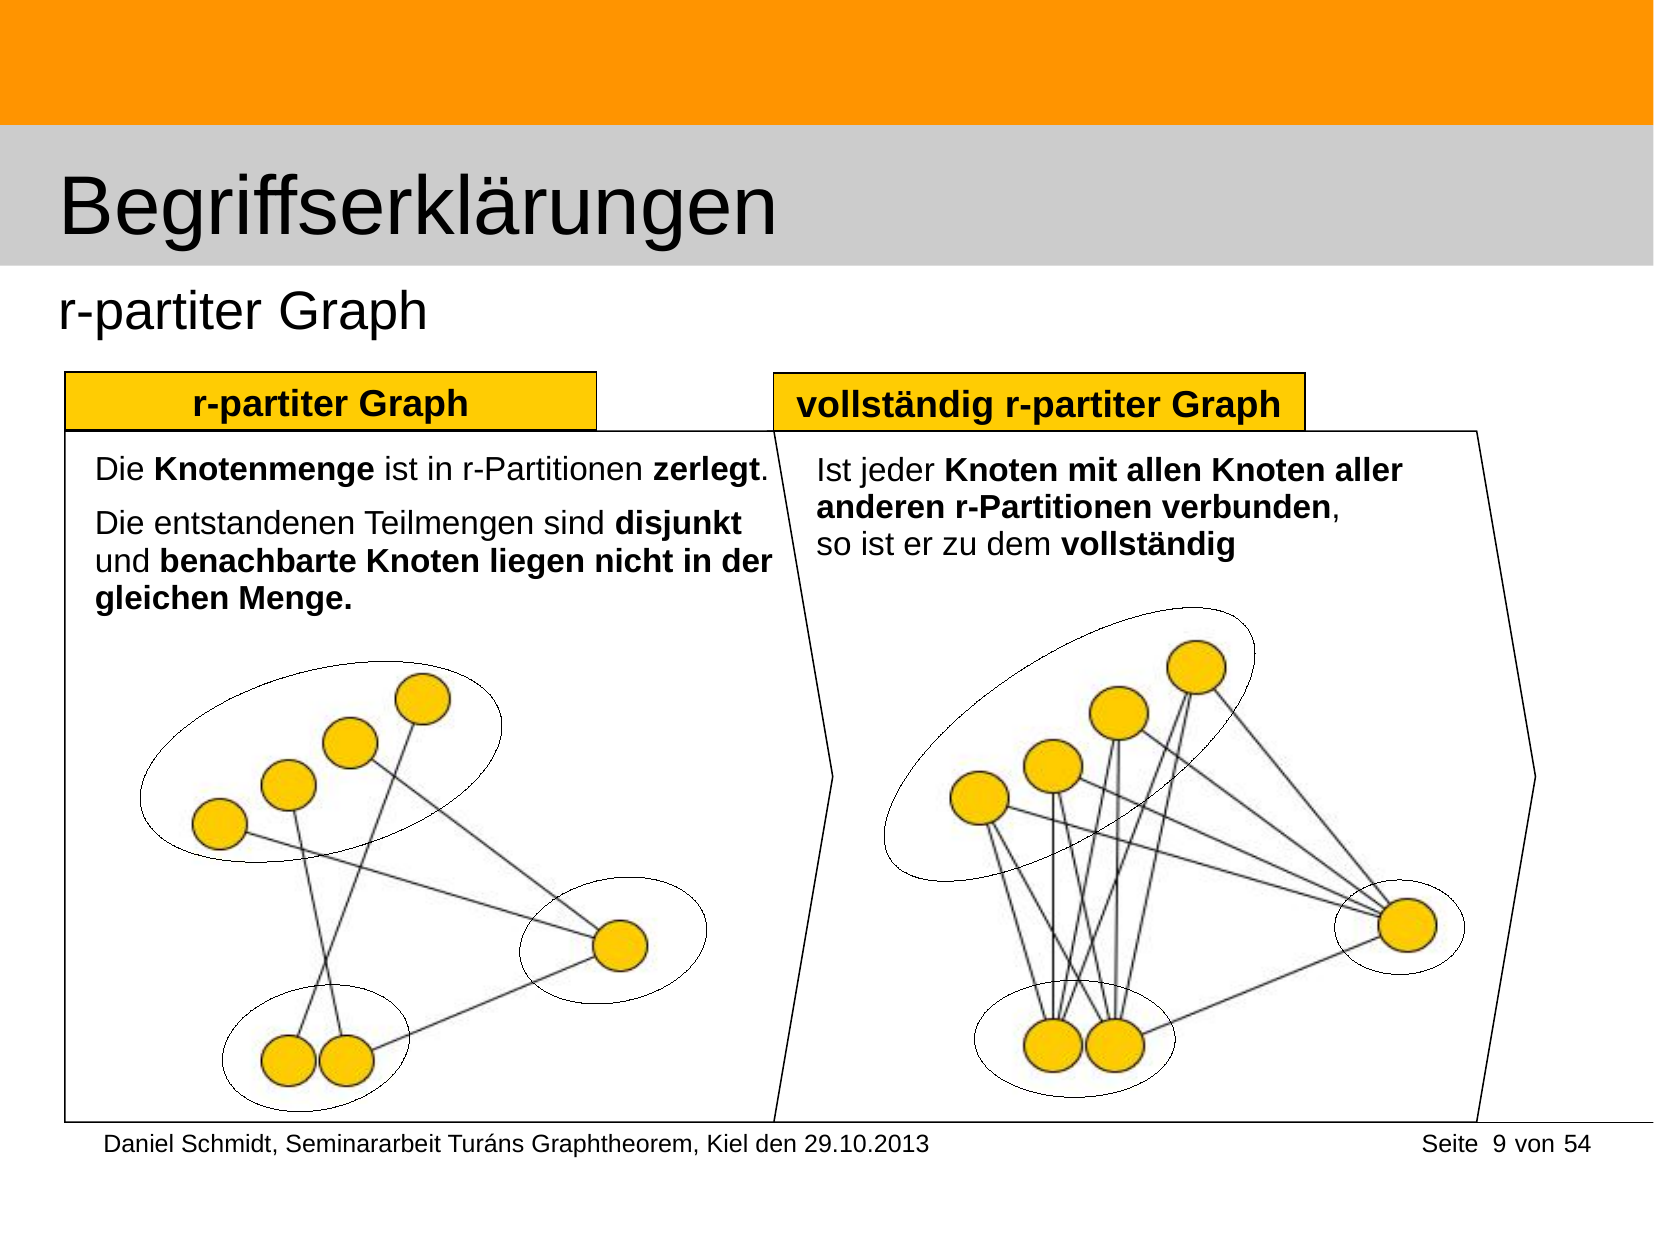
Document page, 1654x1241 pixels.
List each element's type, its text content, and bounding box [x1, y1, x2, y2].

title Begriffserklärungen [50, 143, 1359, 238]
text_box vollständig r-partiter Graph [773, 373, 1306, 432]
text_box [64, 431, 1536, 1123]
picture [921, 614, 1465, 1098]
text_box 54 [1549, 1121, 1654, 1193]
text_box r-partiter Graph [64, 371, 597, 430]
title r-partiter Graph [50, 238, 1595, 349]
text_box Seite [1406, 1122, 1496, 1165]
text_box Die Knotenmenge ist in r-Partitionen zerlegt. Die entstandenen Teilmengen sind disjunkt und benachbarte Knoten liegen nicht in der gleichen Menge. [79, 442, 798, 625]
text_box [1496, 1122, 1500, 1165]
text_box Ist jeder Knoten mit allen Knoten aller anderen r-Partitionen verbunden, so ist er zu dem vollständig [801, 444, 1530, 571]
picture [165, 648, 674, 1111]
text_box von [1500, 1122, 1589, 1165]
